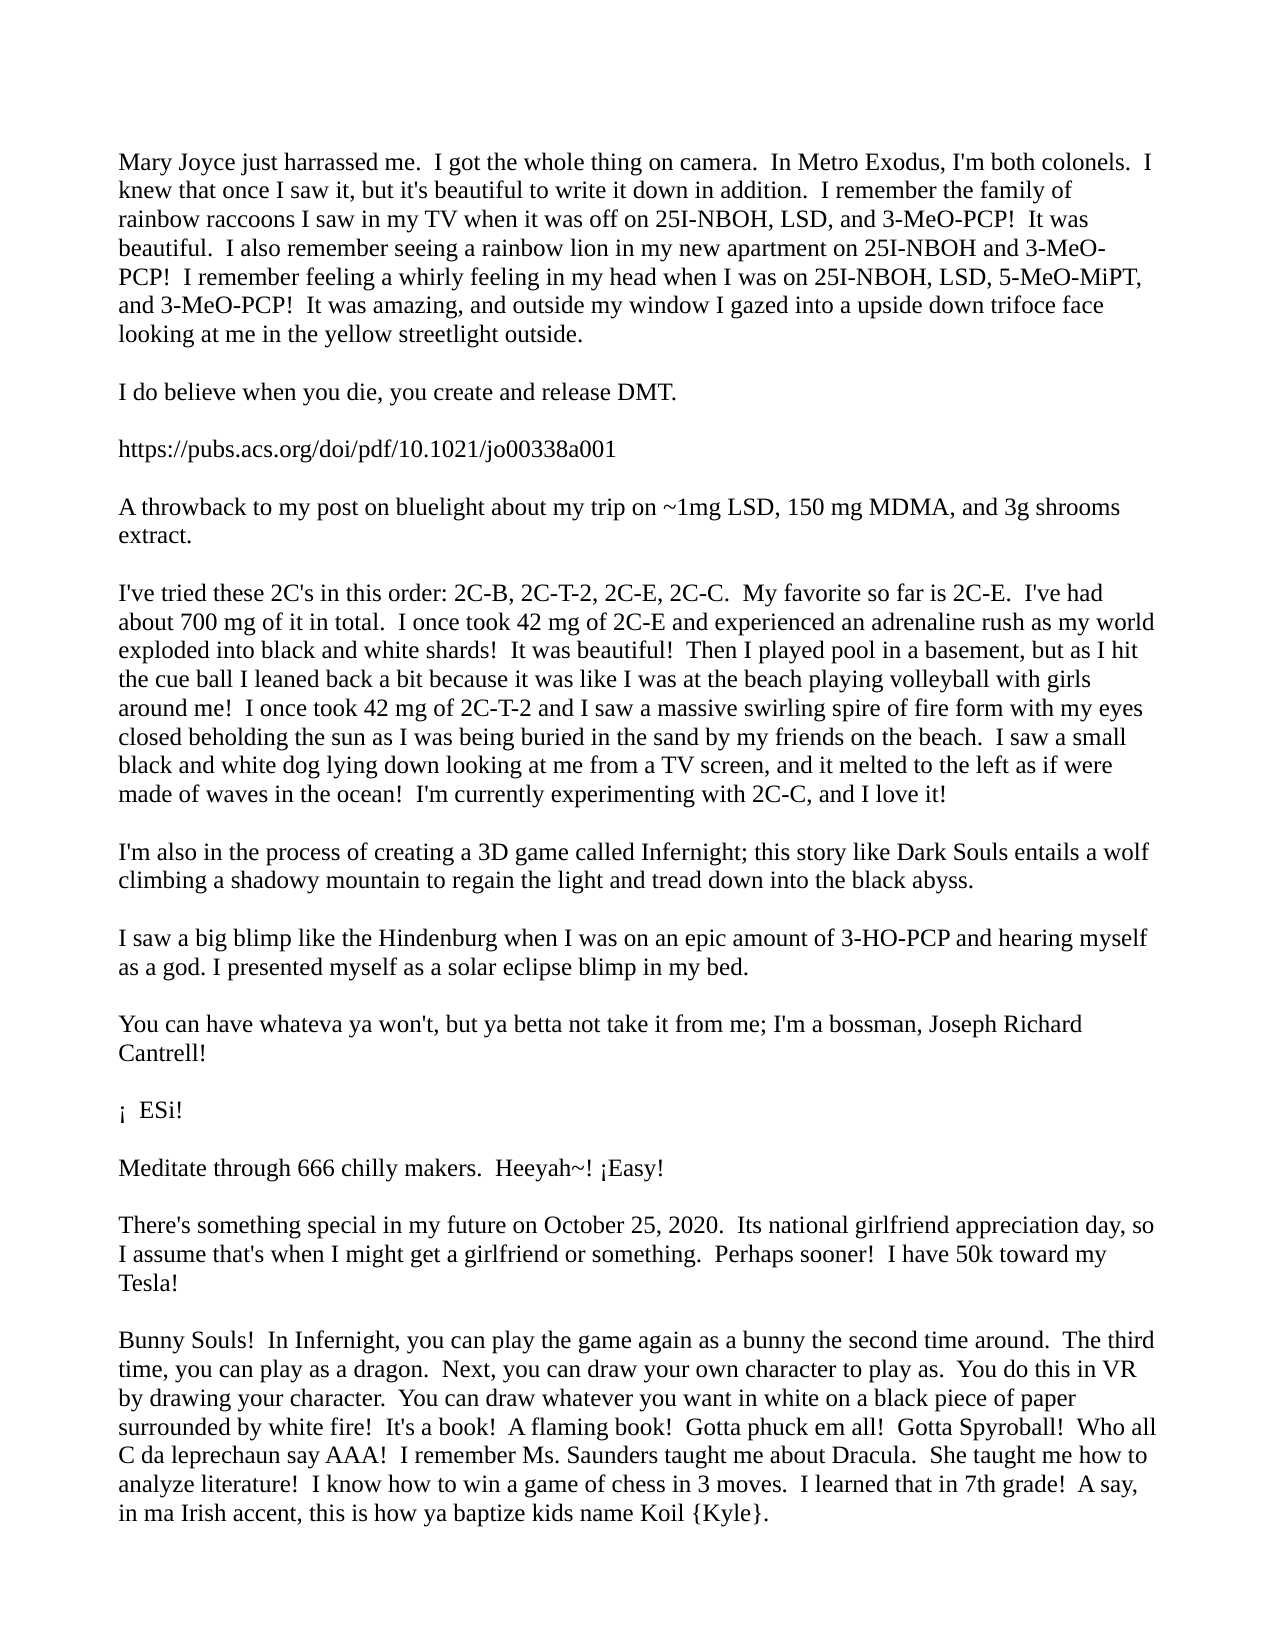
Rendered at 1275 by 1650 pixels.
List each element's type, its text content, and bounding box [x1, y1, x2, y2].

text Mary Joyce just harrassed me. I got the whole thing on camera. In Metro Exodus, I'm both colonels. I knew that once I saw it, but it's beautiful to write it down in addition. I remember the family of rainbow raccoons I saw in my TV when it was off on 25I-NBOH, LSD, and 3-MeO-PCP! It was beautiful. I also remember seeing a rainbow lion in my new apartment on 25I-NBOH and 3-MeO-PCP! I remember feeling a whirly feeling in my head when I was on 25I-NBOH, LSD, 5-MeO-MiPT, and 3-MeO-PCP! It was amazing, and outside my window I gazed into a upside down trifoce face looking at me in the yellow streetlight outside. [118, 147, 1157, 348]
text Bunny Souls! In Infernight, you can play the game again as a bunny the second time around. The third time, you can play as a dragon. Next, you can draw your own character to play as. You do this in VR by drawing your character. You can draw whatever you want in white on a black piece of paper surrounded by white fire! It's a book! A flaming book! Gotta phuck em all! Gotta Spyroball! Who all C da leprechaun say AAA! I remember Ms. Saunders taught me about Dracula. She taught me how to analyze literature! I know how to win a game of chess in 3 moves. I learned that in 7th grade! A say, in ma Irish accent, this is how ya baptize kids name Koil {Kyle}. [118, 1326, 1157, 1527]
text A throwback to my post on bluelight about my trip on ~1mg LSD, 150 mg MDMA, and 3g shrooms extract. [118, 492, 1157, 549]
text I do believe when you die, you create and release DMT. [118, 377, 1157, 406]
text ¡ ESi! [118, 1096, 1157, 1124]
text There's something special in my future on October 25, 2020. Its national girlfriend appreciation day, so I assume that's when I might get a girlfriend or something. Perhaps sooner! I have 50k toward my Tesla! [118, 1211, 1157, 1297]
text You can have whateva ya won't, but ya betta not take it from me; I'm a bossman, Joseph Richard Cantrell! [118, 1009, 1157, 1067]
text I saw a big blimp like the Hindenburg when I was on an epic amount of 3-HO-PCP and hearing myself as a god. I presented myself as a solar eclipse blimp in my bed. [118, 923, 1157, 981]
text I've tried these 2C's in this order: 2C-B, 2C-T-2, 2C-E, 2C-C. My favorite so far is 2C-E. I've had about 700 mg of it in total. I once took 42 mg of 2C-E and experienced an adrenaline rush as my world exploded into black and white shards! It was beautiful! Then I played pool in a basement, but as I hit the cue ball I leaned back a bit because it was like I was at the beach playing volleyball with girls around me! I once took 42 mg of 2C-T-2 and I saw a massive swirling spire of fire form with my eyes closed beholding the sun as I was being buried in the sand by my friends on the beach. I saw a small black and white dog lying down looking at me from a TV screen, and it melted to the left as if were made of waves in the ocean! I'm currently experimenting with 2C-C, and I love it! [118, 578, 1157, 808]
text Meditate through 666 chilly makers. Heeyah~! ¡Easy! [118, 1153, 1157, 1182]
text https://pubs.acs.org/doi/pdf/10.1021/jo00338a001 [118, 434, 1157, 463]
text I'm also in the process of creating a 3D game called Infernight; this story like Dark Souls entails a wolf climbing a shadowy mountain to regain the light and tread down into the black abyss. [118, 837, 1157, 894]
